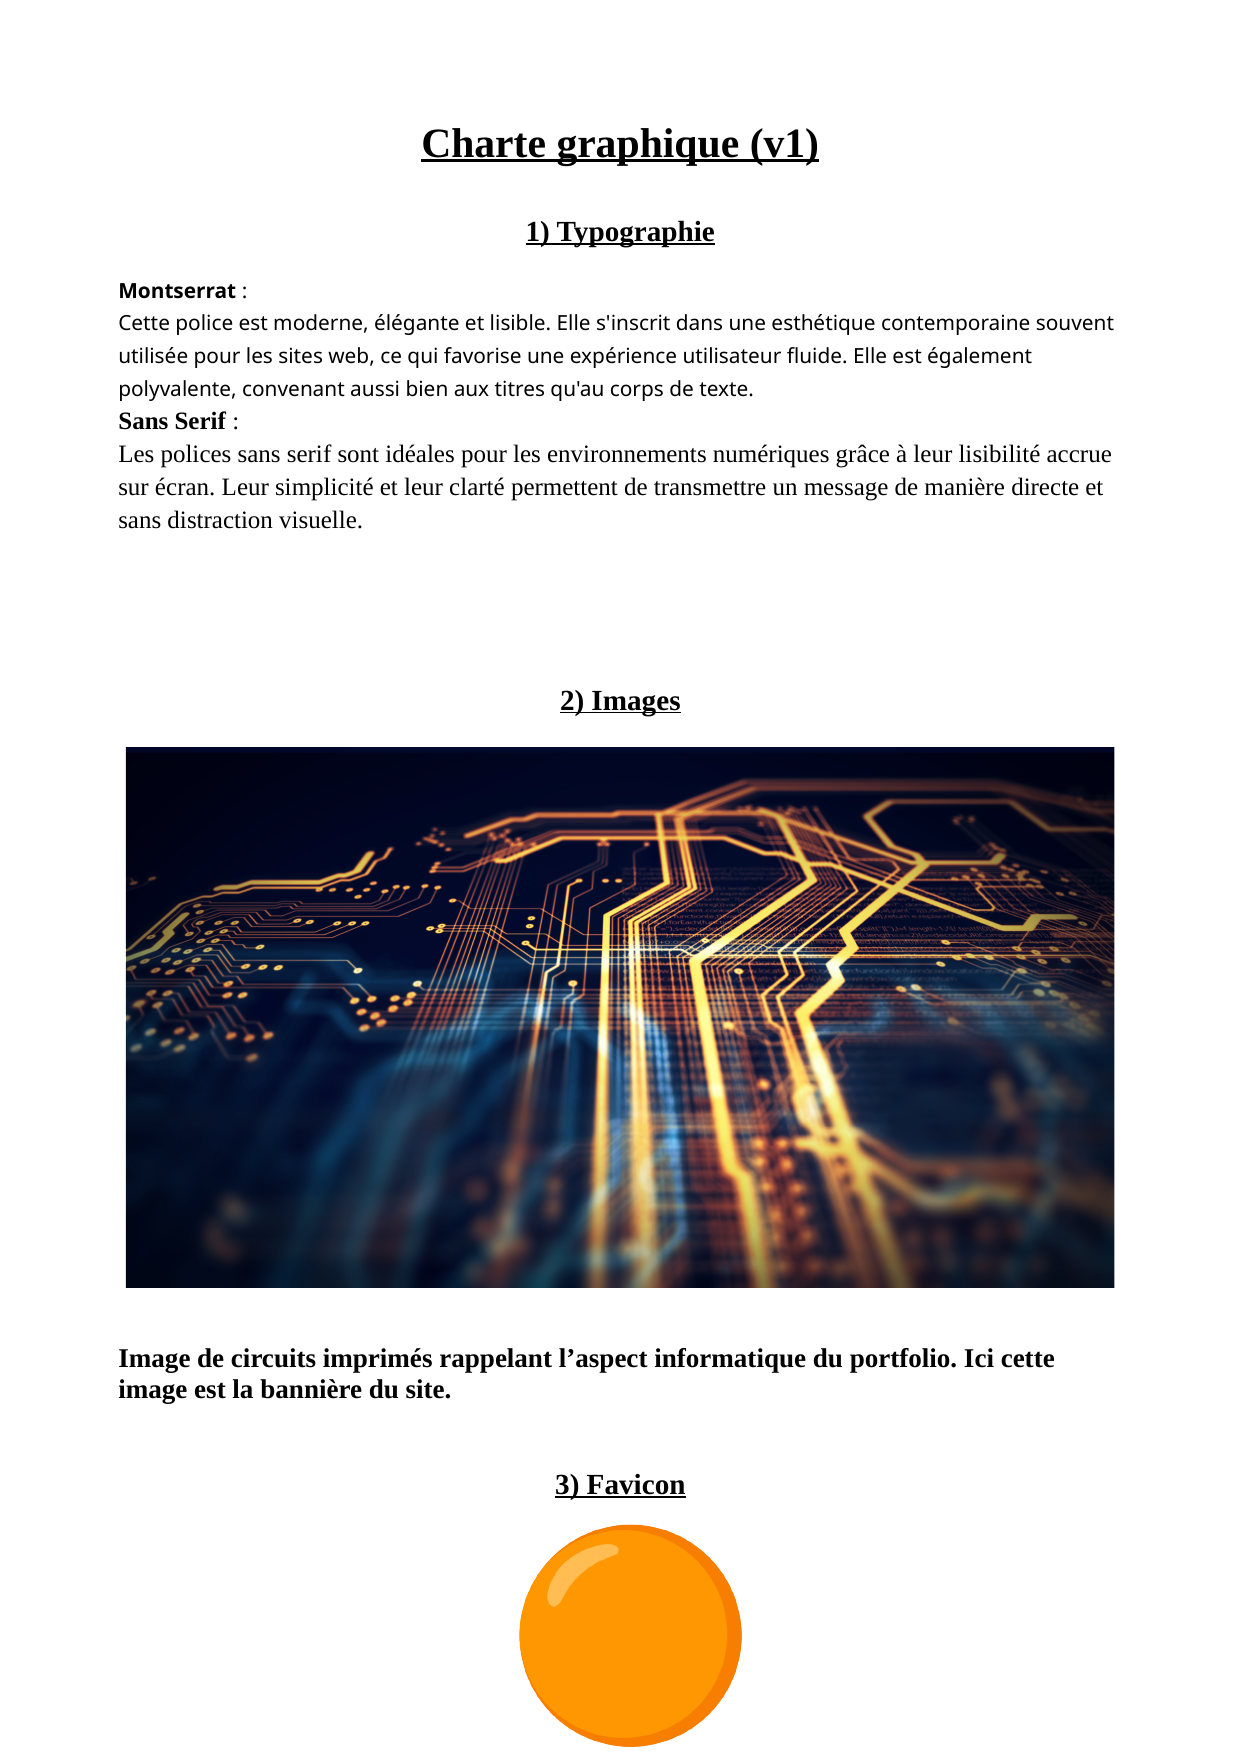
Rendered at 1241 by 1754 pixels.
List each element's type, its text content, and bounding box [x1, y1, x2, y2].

text 1) Typographie [118, 214, 1122, 247]
picture [512, 1517, 749, 1754]
picture [125, 747, 1115, 1288]
text 3) Favicon [118, 1467, 1122, 1501]
text Charte graphique (v1) [118, 118, 1122, 166]
text Montserrat : Cette police est moderne, élégante et lisible. Elle s'inscrit dans une esthétique contemporaine souvent utilisée pour les sites web, ce qui favorise une expérience utilisateur fluide. Elle est également polyvalente, convenant aussi bien aux titres qu'au corps de texte. Sans Serif : Les polices sans serif sont idéales pour les environnements numériques grâce à leur lisibilité accrue sur écran. Leur simplicité et leur clarté permettent de transmettre un message de manière directe et sans distraction visuelle. [118, 276, 1122, 534]
text 2) Images [118, 683, 1122, 716]
text Image de circuits imprimés rappelant l’aspect informatique du portfolio. Ici cette image est la bannière du site. [118, 1342, 1122, 1405]
